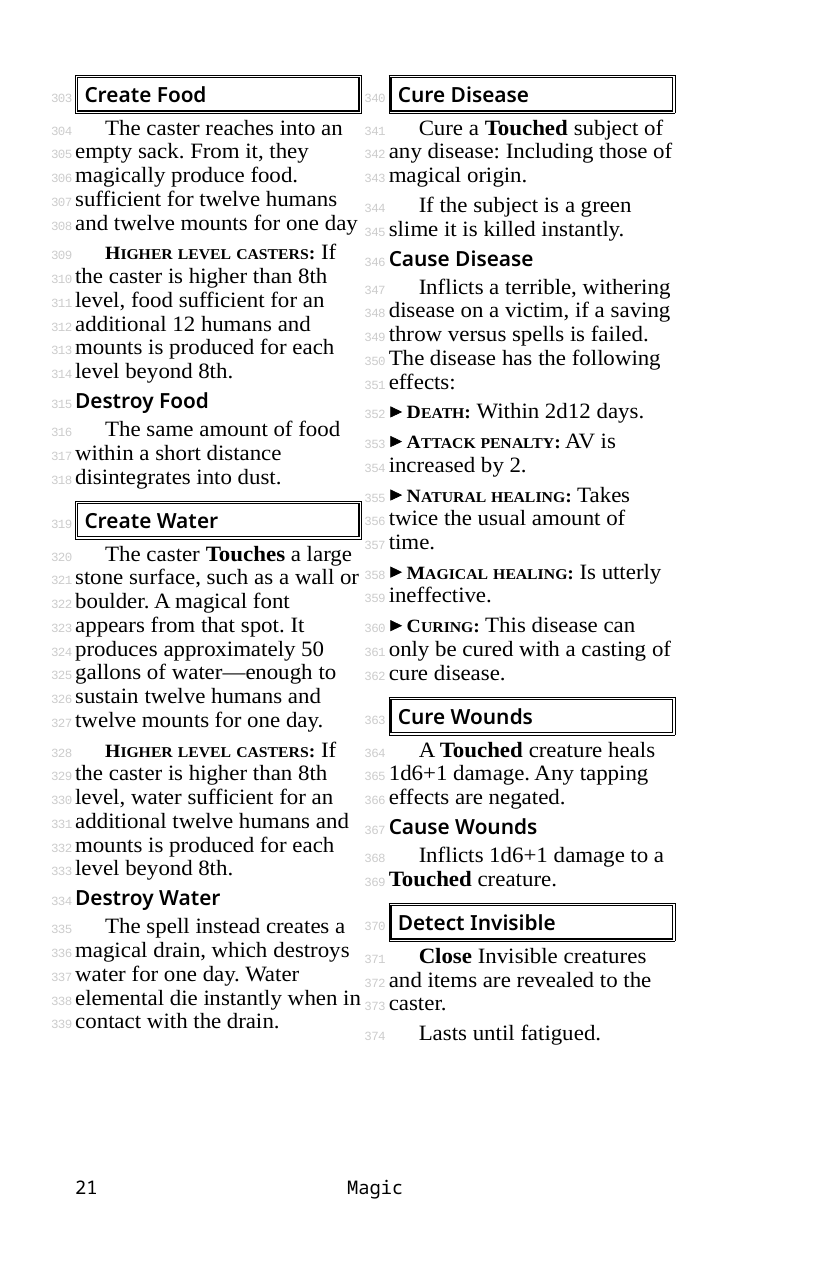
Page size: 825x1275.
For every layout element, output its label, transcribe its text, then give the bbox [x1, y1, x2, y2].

list Magical healing: Is utterly ineffective. [388, 560, 675, 608]
text Inflicts 1d6+1 damage to a touched creature. [388, 844, 675, 891]
subtitle Cure Disease [392, 78, 672, 110]
text Cure a touched subject of any disease: Including those of magical origin. [388, 116, 675, 187]
text Lasts until fatigued. [388, 1022, 675, 1045]
subtitle Destroy Food [75, 386, 362, 415]
subtitle Cure Wounds [392, 700, 672, 732]
text Higher level casters: If the caster is higher than 8th level, water sufficient for an additional twelve humans and mounts is produced for each level beyond 8th. [75, 738, 362, 881]
list Curing: This disease can only be cured with a casting of cure disease. [388, 614, 675, 685]
text Higher level casters: If the caster is higher than 8th level, food sufficient for an additional 12 humans and mounts is produced for each level beyond 8th. [75, 241, 362, 383]
subtitle Cause Wounds [388, 812, 675, 841]
subtitle Cause Disease [388, 244, 675, 272]
text The caster touches a large stone surface, such as a wall or boulder. A magical font appears from that spot. It produces approximately 50 gallons of water—enough to sustain twelve humans and twelve mounts for one day. [75, 542, 362, 732]
text The caster reaches into an empty sack. From it, they magically produce food. sufficient for twelve humans and twelve mounts for one day [75, 116, 362, 235]
text Inflicts a terrible, withering disease on a victim, if a saving throw versus spells is failed. The disease has the following effects: [388, 275, 675, 394]
list Natural healing: Takes twice the usual amount of time. [388, 483, 675, 554]
text The spell instead creates a magical drain, which destroys water for one day. Water elemental die instantly when in contact with the drain. [75, 915, 362, 1034]
text If the subject is a green slime it is killed instantly. [388, 193, 675, 241]
text Close Invisible creatures and items are revealed to the caster. [388, 944, 675, 1016]
text A touched creature heals 1d6+1 damage. Any tapping effects are negated. [388, 738, 675, 809]
list Attack penalty: AV is increased by 2. [388, 430, 675, 477]
text The same amount of food within a short distance disintegrates into dust. [75, 418, 362, 489]
list Death: Within 2d12 days. [388, 400, 675, 424]
subtitle Destroy Water [75, 883, 362, 912]
subtitle Detect Invisible [392, 906, 672, 938]
